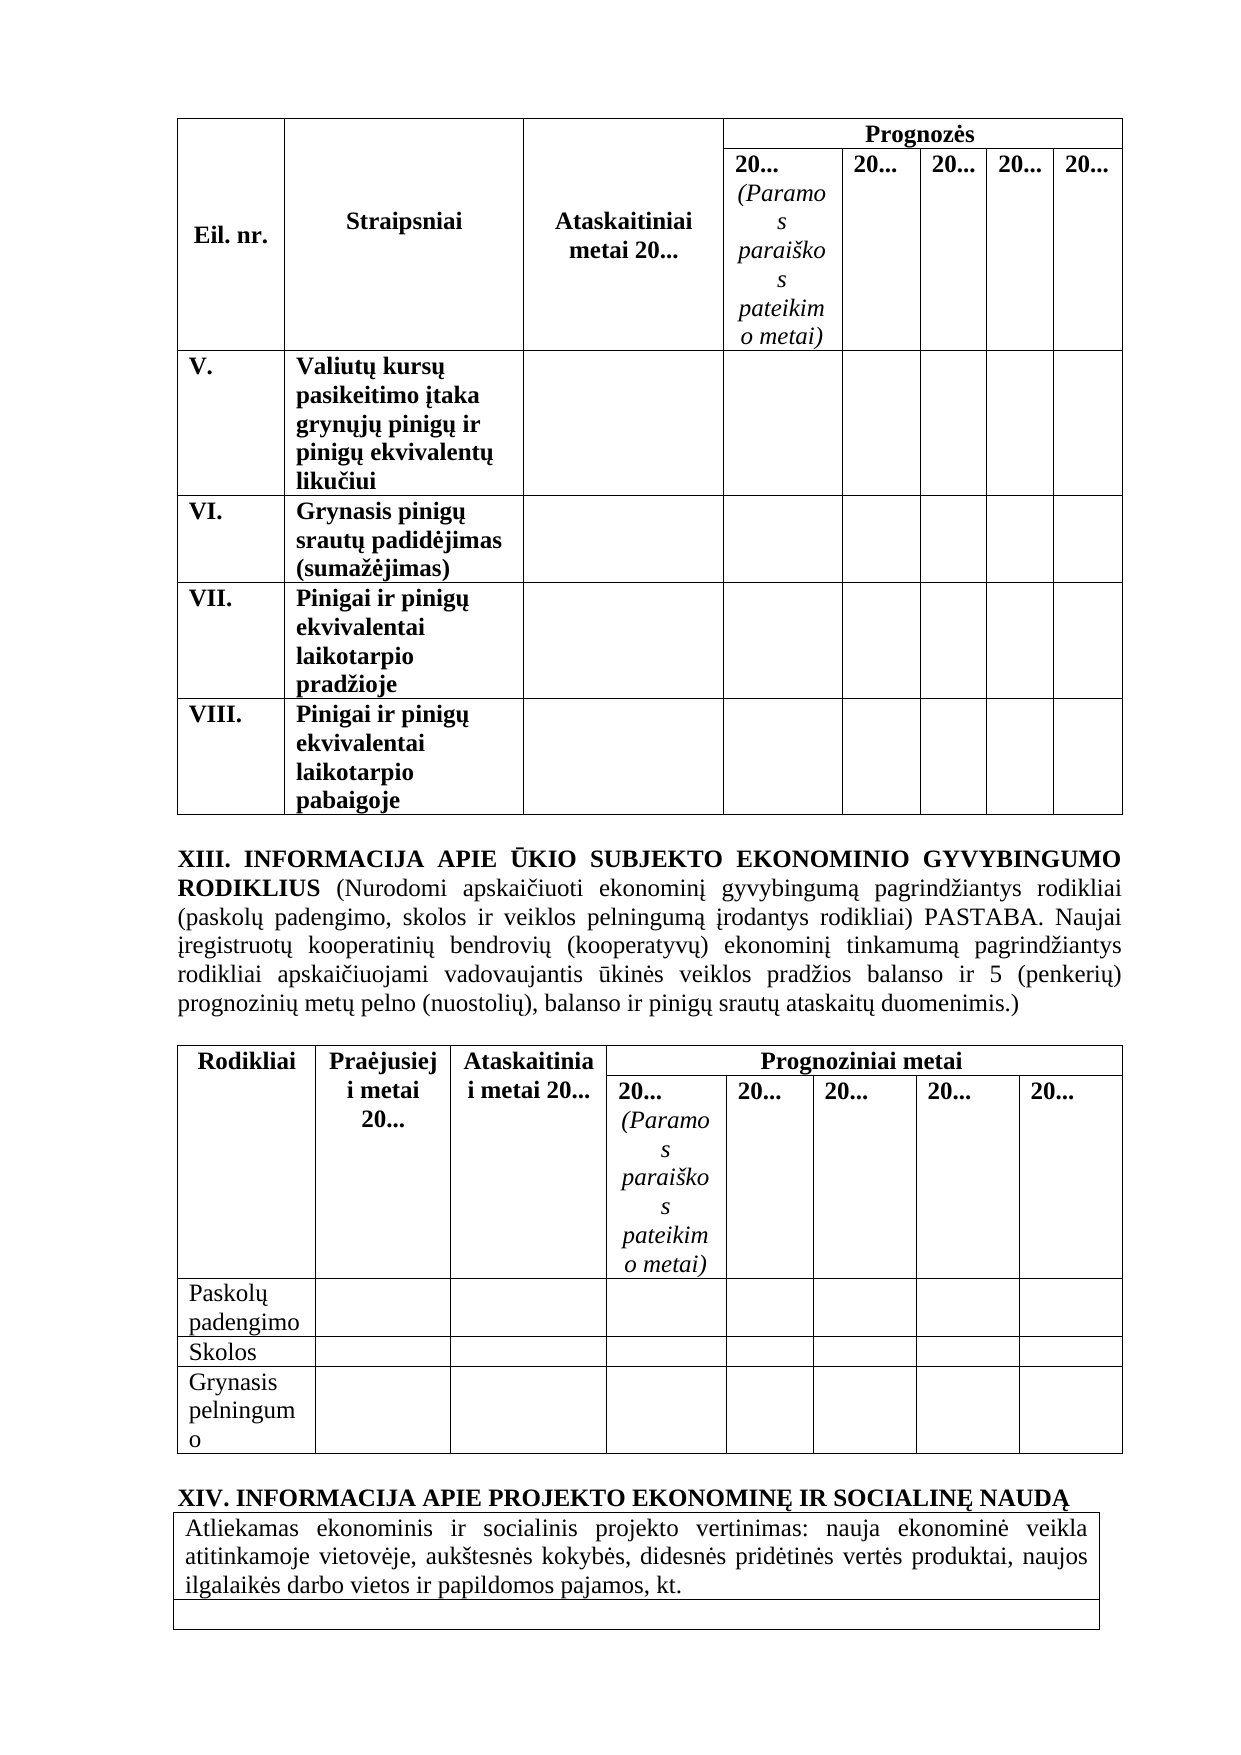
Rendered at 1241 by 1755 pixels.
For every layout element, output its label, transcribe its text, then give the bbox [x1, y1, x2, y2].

table_cell Pinigai ir pinigų ekvivalentai laikotarpio pabaigoje [285, 699, 523, 814]
table_cell [814, 1337, 916, 1366]
table_cell [987, 351, 1053, 495]
table_cell V. [178, 351, 284, 495]
table_cell [1054, 699, 1122, 814]
table_cell [724, 583, 842, 698]
table_header Prognoziniai metai [607, 1046, 1122, 1075]
table_cell [814, 1367, 916, 1453]
table_cell Paskolų padengimo [178, 1279, 315, 1336]
table_header Ataskaitiniai metai 20... [451, 1046, 606, 1277]
table_header Prognozės [724, 119, 1122, 148]
table_cell [917, 1337, 1019, 1366]
table_cell [524, 583, 723, 698]
table_cell [843, 496, 920, 582]
table_cell 20... [917, 1076, 1019, 1277]
table_cell [843, 699, 920, 814]
text XIII. INFORMACIJA APIE ŪKIO SUBJEKTO EKONOMINIO GYVYBINGUMO RODIKLIUS (Nurodomi apskaičiuoti ekonominį gyvybingumą pagrindžiantys rodikliai (paskolų padengimo, skolos ir veiklos pelningumą įrodantys rodikliai) PASTABA. Naujai įregistruotų kooperatinių bendrovių (kooperatyvų) ekonominį tinkamumą pagrindžiantys rodikliai apskaičiuojami vadovaujantis ūkinės veiklos pradžios balanso ir 5 (penkerių) prognozinių metų pelno (nuostolių), balanso ir pinigų srautų ataskaitų duomenimis.) [177, 844, 1122, 1017]
table_cell [724, 496, 842, 582]
table_header Straipsniai [285, 119, 523, 350]
table_header Ataskaitiniai metai 20... [524, 119, 723, 350]
table_cell [727, 1279, 813, 1336]
table_cell [1020, 1279, 1122, 1336]
table_cell 20... [987, 149, 1053, 350]
table_header Rodikliai [178, 1046, 315, 1277]
table_cell [451, 1337, 606, 1366]
table_cell 20... [727, 1076, 813, 1277]
table_header Atliekamas ekonominis ir socialinis projekto vertinimas: nauja ekonominė veikla atitinkamoje vietovėje, aukštesnės kokybės, didesnės pridėtinės vertės produktai, naujos ilgalaikės darbo vietos ir papildomos pajamos, kt. [174, 1513, 1099, 1599]
table_cell [524, 699, 723, 814]
table_cell 20... [843, 149, 920, 350]
table_cell [1054, 583, 1122, 698]
table_cell [843, 351, 920, 495]
table_cell [921, 699, 986, 814]
table_header Praėjusieji metai 20... [316, 1046, 450, 1277]
table_cell [727, 1367, 813, 1453]
table_cell 20... (Paramos paraiškos pateikimo metai) [607, 1076, 726, 1277]
table_cell [921, 496, 986, 582]
table_cell [1054, 496, 1122, 582]
table_cell [174, 1600, 1099, 1629]
table_cell [917, 1279, 1019, 1336]
table_cell Skolos [178, 1337, 315, 1366]
table_cell 20... (Paramos paraiškos pateikimo metai) [724, 149, 842, 350]
text XIV. INFORMACIJA APIE PROJEKTO EKONOMINĘ IR SOCIALINĘ NAUDĄ [177, 1483, 1122, 1512]
table_cell [843, 583, 920, 698]
table_cell [921, 351, 986, 495]
table_cell [607, 1367, 726, 1453]
table_cell [724, 699, 842, 814]
table_cell [921, 583, 986, 698]
table_cell [607, 1279, 726, 1336]
table_cell 20... [1054, 149, 1122, 350]
table_cell VII. [178, 583, 284, 698]
table_cell Pinigai ir pinigų ekvivalentai laikotarpio pradžioje [285, 583, 523, 698]
table_cell [316, 1337, 450, 1366]
table_cell [917, 1367, 1019, 1453]
table_cell Grynasis pinigų srautų padidėjimas (sumažėjimas) [285, 496, 523, 582]
table_cell [607, 1337, 726, 1366]
table_cell [1020, 1337, 1122, 1366]
table_cell [724, 351, 842, 495]
table_cell [727, 1337, 813, 1366]
table_cell [451, 1367, 606, 1453]
table_cell 20... [921, 149, 986, 350]
table_header Eil. nr. [178, 119, 284, 350]
table_cell [524, 496, 723, 582]
table_cell 20... [814, 1076, 916, 1277]
table_cell [814, 1279, 916, 1336]
table_cell Grynasis pelningumo [178, 1367, 315, 1453]
table_cell [316, 1367, 450, 1453]
table_cell [316, 1279, 450, 1336]
table_cell [451, 1279, 606, 1336]
table_cell [987, 496, 1053, 582]
table_cell VIII. [178, 699, 284, 814]
table_cell Valiutų kursų pasikeitimo įtaka grynųjų pinigų ir pinigų ekvivalentų likučiui [285, 351, 523, 495]
table_cell [1020, 1367, 1122, 1453]
table_cell [987, 583, 1053, 698]
table_cell [1054, 351, 1122, 495]
table_cell [524, 351, 723, 495]
table_cell VI. [178, 496, 284, 582]
table_cell [987, 699, 1053, 814]
table_cell 20... [1020, 1076, 1122, 1277]
